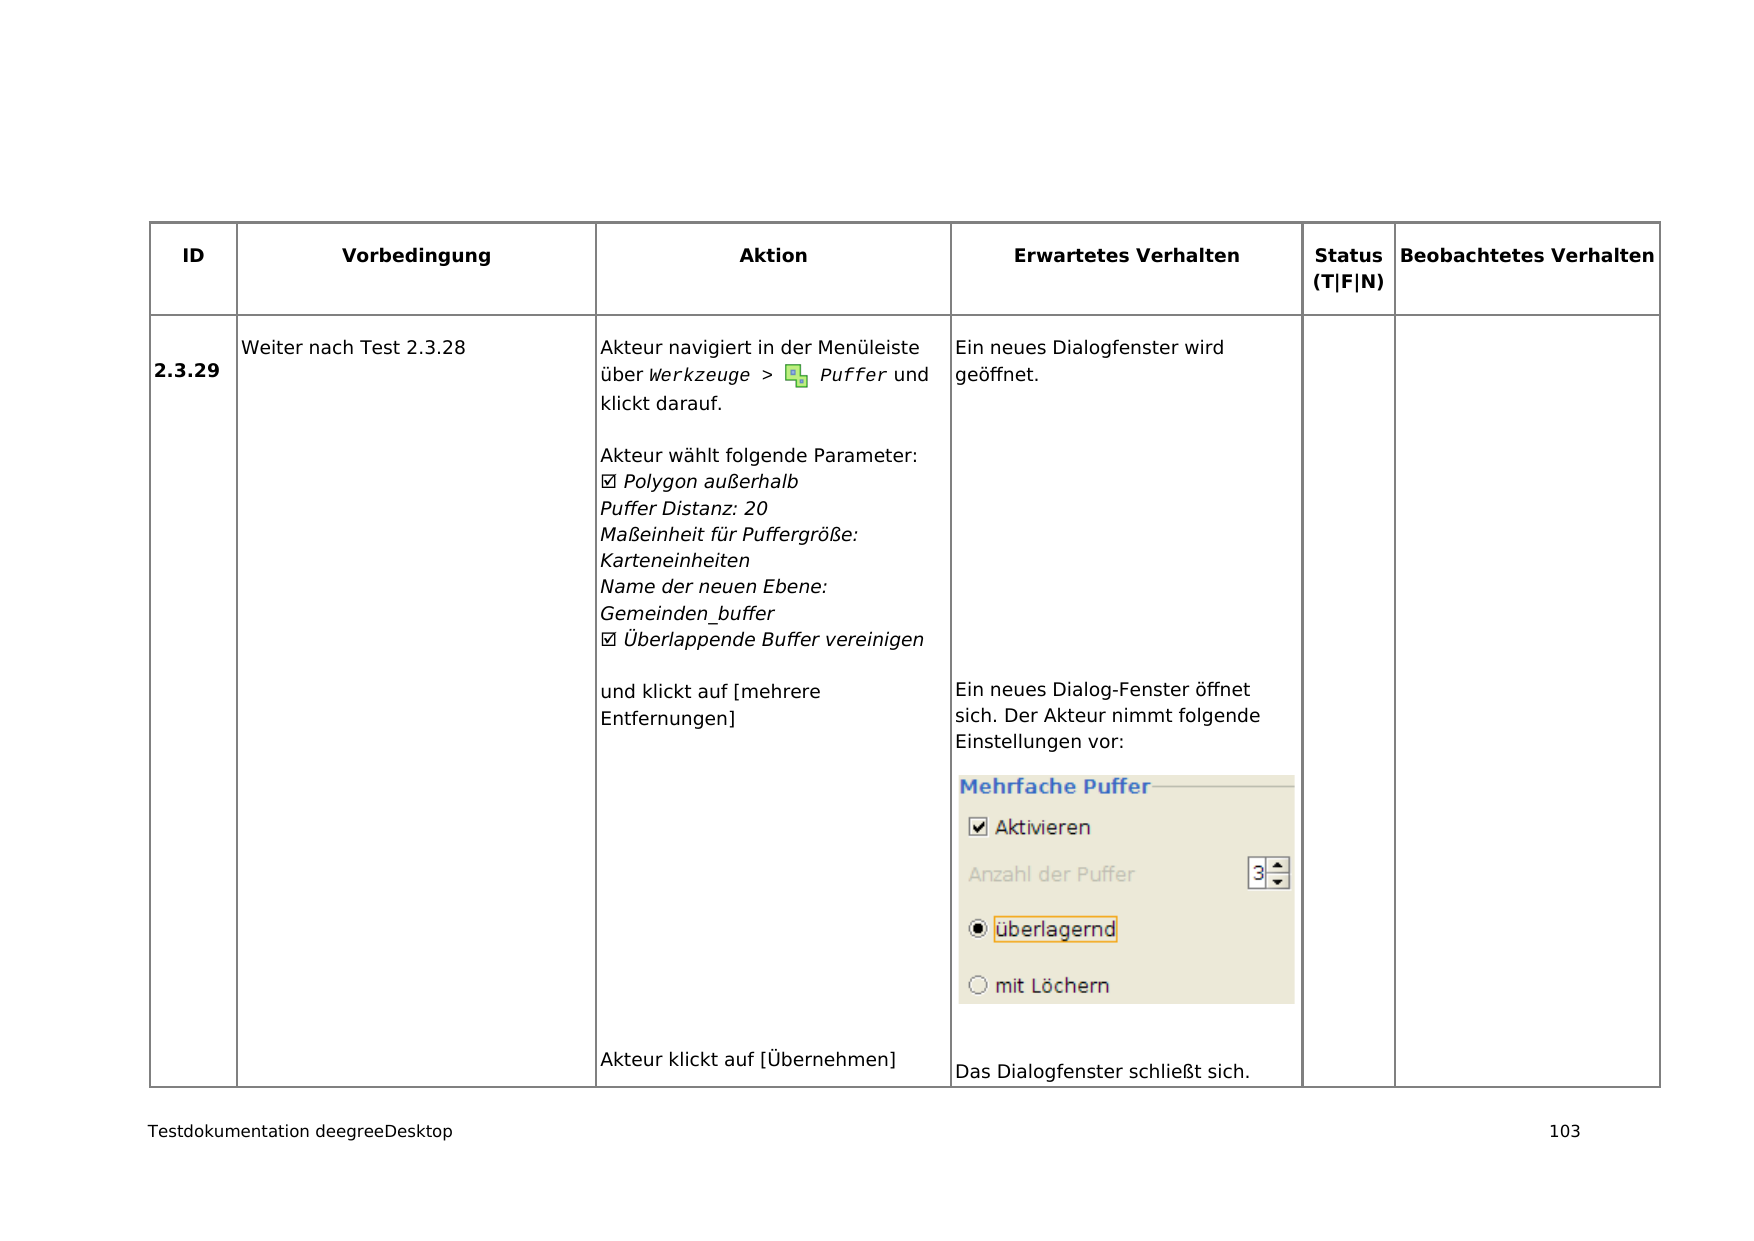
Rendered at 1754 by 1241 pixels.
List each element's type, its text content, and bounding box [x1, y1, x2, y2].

table_cell [151, 316, 236, 1086]
picture [958, 775, 1295, 1004]
table_cell Ein neues Dialogfenster wird geöffnet. Ein neues Dialog-Fenster öffnet sich. Der Akteur nimmt folgende Einstellungen vor: Das Dialogfenster schließt sich. [952, 316, 1301, 1086]
picture [784, 363, 809, 389]
table_cell Akteur navigiert in der Menüleiste über Werkzeuge > Puffer und klickt darauf. Akteur wählt folgende Parameter:  Polygon außerhalb Puffer Distanz: 20 Maßeinheit für Puffergröße: Karteneinheiten Name der neuen Ebene: Gemeinden_buffer  Überlappende Buffer vereinigen und klickt auf [mehrere Entfernungen] Akteur klickt auf [Übernehmen] [597, 316, 950, 1086]
table_header ID [151, 224, 236, 314]
table_cell [1304, 316, 1394, 1086]
table_header Erwartetes Verhalten [952, 224, 1301, 314]
table_header Aktion [597, 224, 950, 314]
table_header Beobachtetes Verhalten [1396, 224, 1659, 314]
table_cell Weiter nach Test 2.3.28 [238, 316, 595, 1086]
table_header Status (T|F|N) [1304, 224, 1394, 314]
table_header Vorbedingung [238, 224, 595, 314]
table_cell [1396, 316, 1659, 1086]
